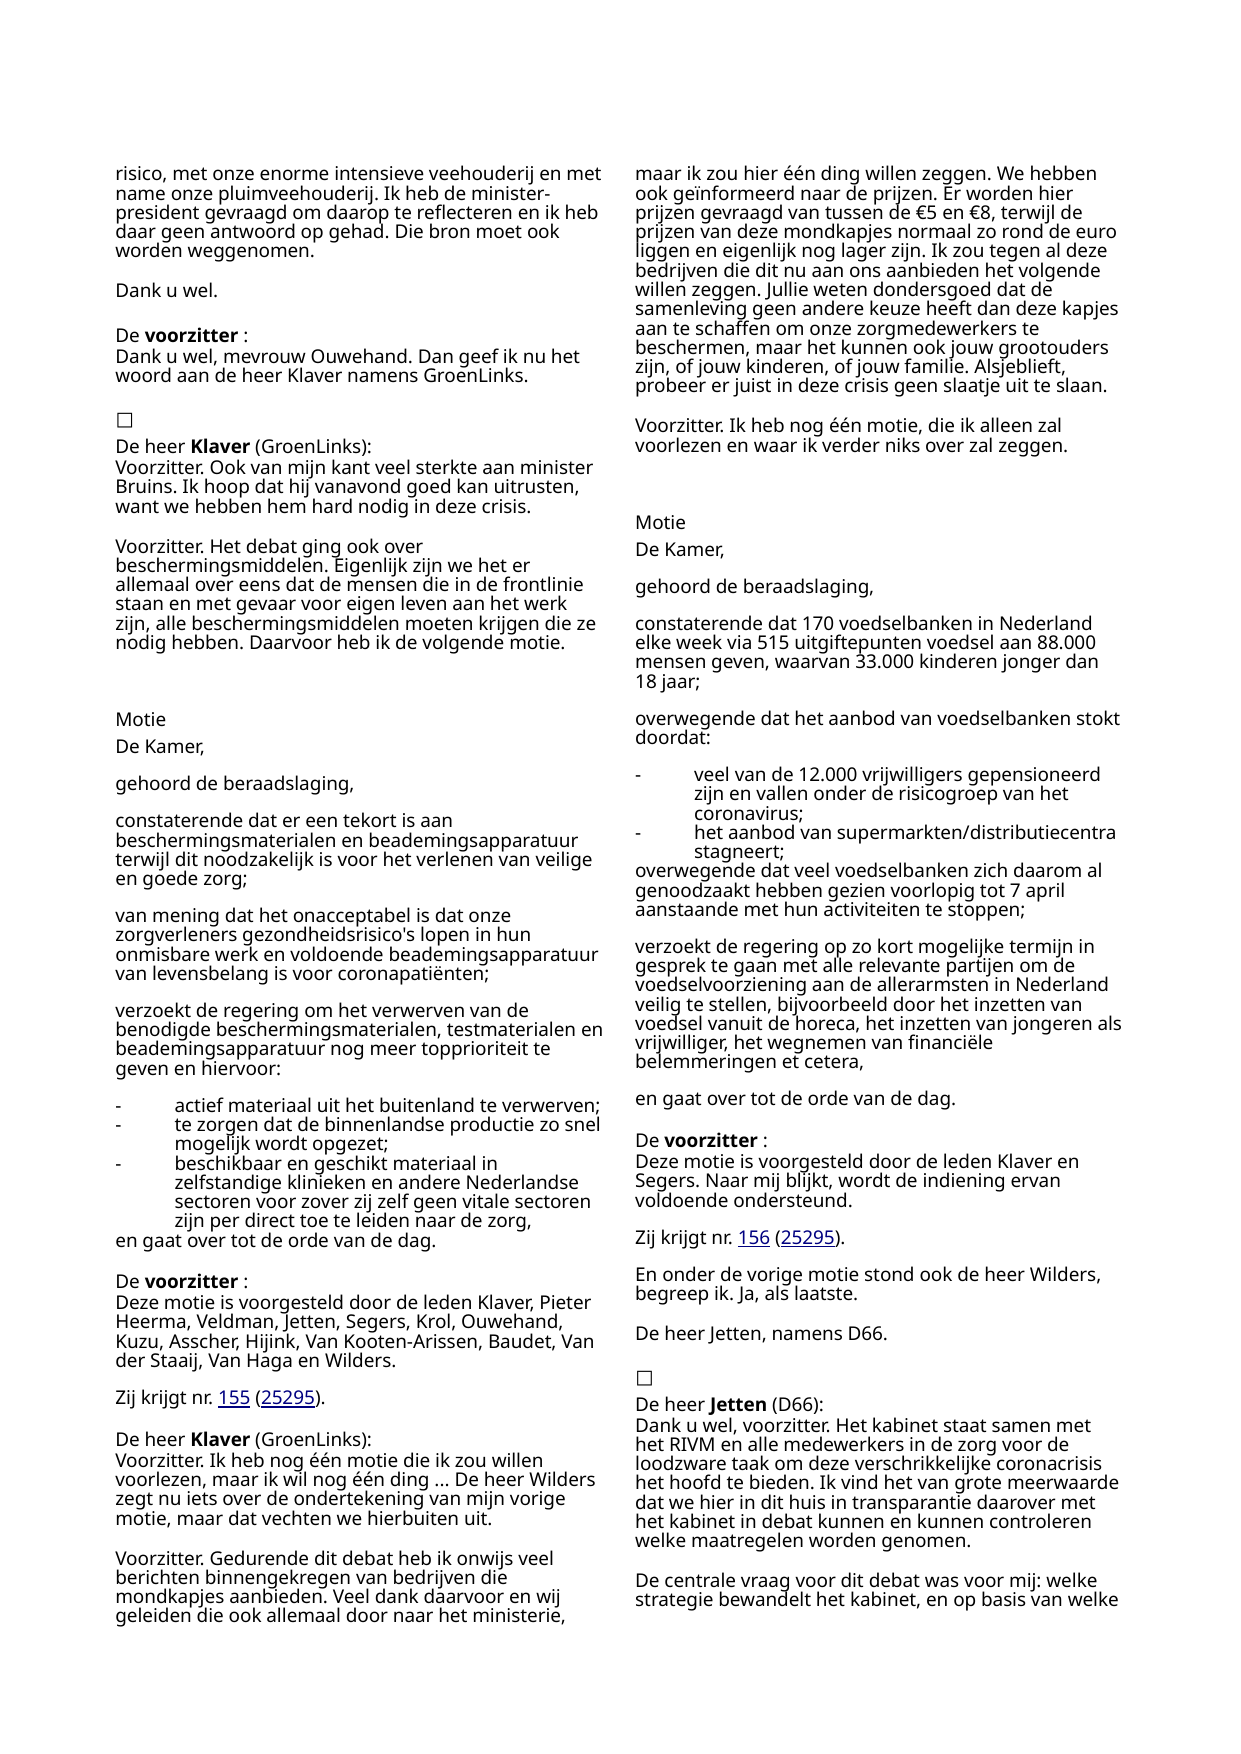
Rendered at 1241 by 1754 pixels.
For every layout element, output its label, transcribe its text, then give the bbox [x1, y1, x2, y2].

text De Kamer, [635, 541, 1125, 560]
list te zorgen dat de binnenlandse productie zo snel mogelijk wordt opgezet; [115, 1116, 605, 1154]
text overwegende dat veel voedselbanken zich daarom al genoodzaakt hebben gezien voorlopig tot 7 april aanstaande met hun activiteiten te stoppen; [635, 862, 1125, 920]
text En onder de vorige motie stond ook de heer Wilders, begreep ik. Ja, als laatste. [635, 1266, 1125, 1304]
text verzoekt de regering op zo kort mogelijke termijn in gesprek te gaan met alle relevante partijen om de voedselvoorziening aan de allerarmsten in Nederland veilig te stellen, bijvoorbeeld door het inzetten van voedsel vanuit de horeca, het inzetten van jongeren als vrijwilliger, het wegnemen van financiële belemmeringen et cetera, [635, 938, 1125, 1073]
text van mening dat het onacceptabel is dat onze zorgverleners gezondheidsrisico's lopen in hun onmisbare werk en voldoende beademingsapparatuur van levensbelang is voor coronapatiënten; [115, 907, 605, 984]
text en gaat over tot de orde van de dag. [635, 1090, 1125, 1110]
text ⬜ [635, 1365, 1125, 1391]
text Zij krijgt nr. 156 (25295). [635, 1229, 1125, 1248]
text en gaat over tot de orde van de dag. [115, 1232, 605, 1251]
text maar ik zou hier één ding willen zeggen. We hebben ook geïnformeerd naar de prijzen. Er worden hier prijzen gevraagd van tussen de €5 en €8, terwijl de prijzen van deze mondkapjes normaal zo rond de euro liggen en eigenlijk nog lager zijn. Ik zou tegen al deze bedrijven die dit nu aan ons aanbieden het volgende willen zeggen. Jullie weten dondersgoed dat de samenleving geen andere keuze heeft dan deze kapjes aan te schaffen om onze zorgmedewerkers te beschermen, maar het kunnen ook jouw grootouders zijn, of jouw kinderen, of jouw familie. Alsjeblieft, probeer er juist in deze crisis geen slaatje uit te slaan. [635, 165, 1125, 397]
text Voorzitter. Ik heb nog één motie die ik zou willen voorlezen, maar ik wil nog één ding ... De heer Wilders zegt nu iets over de ondertekening van mijn vorige motie, maar dat vechten we hierbuiten uit. [115, 1452, 605, 1529]
list het aanbod van supermarkten/distributiecentra stagneert; [635, 824, 1125, 862]
text De heer Klaver (GroenLinks): [115, 433, 605, 459]
text De heer Klaver (GroenLinks): [115, 1426, 605, 1452]
text Dank u wel. [115, 282, 605, 302]
text Deze motie is voorgesteld door de leden Klaver, Pieter Heerma, Veldman, Jetten, Segers, Krol, Ouwehand, Kuzu, Asscher, Hijink, Van Kooten-Arissen, Baudet, Van der Staaij, Van Haga en Wilders. [115, 1294, 605, 1371]
text constaterende dat er een tekort is aan beschermingsmaterialen en beademingsapparatuur terwijl dit noodzakelijk is voor het verlenen van veilige en goede zorg; [115, 812, 605, 889]
text De voorzitter : [115, 1268, 605, 1294]
list veel van de 12.000 vrijwilligers gepensioneerd zijn en vallen onder de risicogroep van het coronavirus; [635, 766, 1125, 824]
text De voorzitter : [115, 322, 605, 348]
text gehoord de beraadslaging, [115, 775, 605, 794]
text Zij krijgt nr. 155 (25295). [115, 1389, 605, 1408]
list actief materiaal uit het buitenland te verwerven; [115, 1097, 605, 1116]
text risico, met onze enorme intensieve veehouderij en met name onze pluimveehouderij. Ik heb de minister-president gevraagd om daarop te reflecteren en ik heb daar geen antwoord op gehad. Die bron moet ook worden weggenomen. [115, 165, 605, 262]
text De Kamer, [115, 738, 605, 758]
text gehoord de beraadslaging, [635, 578, 1125, 597]
text De centrale vraag voor dit debat was voor mij: welke strategie bewandelt het kabinet, en op basis van welke [635, 1572, 1125, 1611]
list beschikbaar en geschikt materiaal in zelfstandige klinieken en andere Nederlandse sectoren voor zover zij zelf geen vitale sectoren zijn per direct toe te leiden naar de zorg, [115, 1154, 605, 1232]
text overwegende dat het aanbod van voedselbanken stokt doordat: [635, 710, 1125, 748]
text De heer Jetten, namens D66. [635, 1325, 1125, 1344]
text Motie [115, 707, 605, 732]
text Voorzitter. Het debat ging ook over beschermingsmiddelen. Eigenlijk zijn we het er allemaal over eens dat de mensen die in de frontlinie staan en met gevaar voor eigen leven aan het werk zijn, alle beschermingsmiddelen moeten krijgen die ze nodig hebben. Daarvoor heb ik de volgende motie. [115, 538, 605, 653]
text De voorzitter : [635, 1127, 1125, 1153]
text verzoekt de regering om het verwerven van de benodigde beschermingsmaterialen, testmaterialen en beademingsapparatuur nog meer topprioriteit te geven en hiervoor: [115, 1002, 605, 1079]
text ⬜ [115, 408, 605, 433]
text Voorzitter. Ook van mijn kant veel sterkte aan minister Bruins. Ik hoop dat hij vanavond goed kan uitrusten, want we hebben hem hard nodig in deze crisis. [115, 459, 605, 517]
text Motie [635, 509, 1125, 535]
text constaterende dat 170 voedselbanken in Nederland elke week via 515 uitgiftepunten voedsel aan 88.000 mensen geven, waarvan 33.000 kinderen jonger dan 18 jaar; [635, 615, 1125, 692]
text Dank u wel, mevrouw Ouwehand. Dan geef ik nu het woord aan de heer Klaver namens GroenLinks. [115, 348, 605, 387]
text Voorzitter. Gedurende dit debat heb ik onwijs veel berichten binnengekregen van bedrijven die mondkapjes aanbieden. Veel dank daarvoor en wij geleiden die ook allemaal door naar het ministerie, [115, 1550, 605, 1627]
text Voorzitter. Ik heb nog één motie, die ik alleen zal voorlezen en waar ik verder niks over zal zeggen. [635, 417, 1125, 456]
text Dank u wel, voorzitter. Het kabinet staat samen met het RIVM en alle medewerkers in de zorg voor de loodzware taak om deze verschrikkelijke coronacrisis het hoofd te bieden. Ik vind het van grote meerwaarde dat we hier in dit huis in transparantie daarover met het kabinet in debat kunnen en kunnen controleren welke maatregelen worden genomen. [635, 1417, 1125, 1551]
text De heer Jetten (D66): [635, 1391, 1125, 1417]
text Deze motie is voorgesteld door de leden Klaver en Segers. Naar mij blijkt, wordt de indiening ervan voldoende ondersteund. [635, 1153, 1125, 1211]
